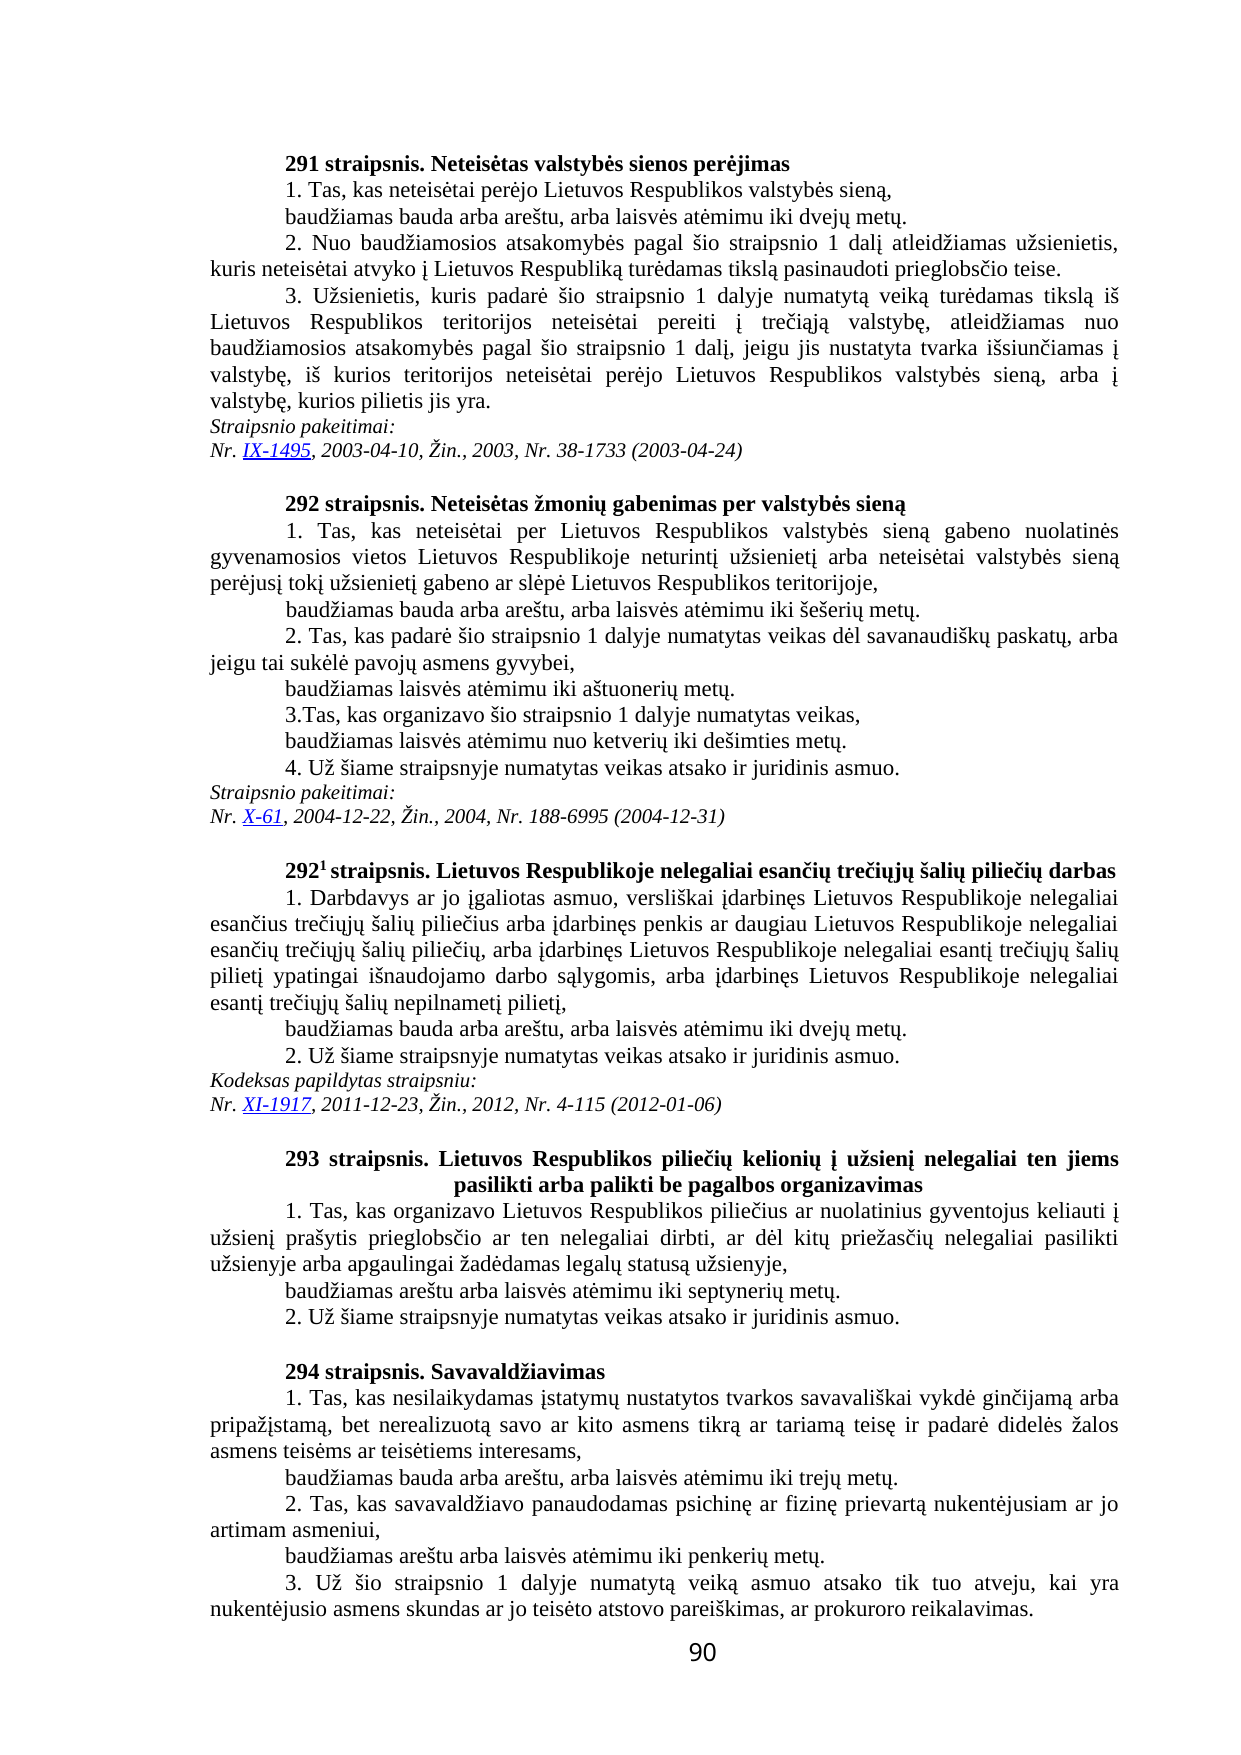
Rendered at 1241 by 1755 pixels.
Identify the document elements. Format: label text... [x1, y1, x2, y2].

text 4. Už šiame straipsnyje numatytas veikas atsako ir juridinis asmuo. [210, 754, 1120, 780]
text Kodeksas papildytas straipsniu: [210, 1068, 1120, 1092]
text 3. Užsienietis, kuris padarė šio straipsnio 1 dalyje numatytą veiką turėdamas tikslą iš Lietuvos Respublikos teritorijos neteisėtai pereiti į trečiąją valstybę, atleidžiamas nuo baudžiamosios atsakomybės pagal šio straipsnio 1 dalį, jeigu jis nustatyta tvarka išsiunčiamas į valstybę, iš kurios teritorijos neteisėtai perėjo Lietuvos Respublikos valstybės sieną, arba į valstybę, kurios pilietis jis yra. [210, 282, 1120, 413]
text 2921 straipsnis. Lietuvos Respublikoje nelegaliai esančių trečiųjų šalių piliečių darbas [285, 857, 1120, 883]
text 1. Tas, kas nesilaikydamas įstatymų nustatytos tvarkos savavališkai vykdė ginčijamą arba pripažįstamą, bet nerealizuotą savo ar kito asmens tikrą ar tariamą teisę ir padarė didelės žalos asmens teisėms ar teisėtiems interesams, [210, 1384, 1120, 1463]
text Nr. X-61, 2004-12-22, Žin., 2004, Nr. 188-6995 (2004-12-31) [210, 804, 1120, 828]
text 2. Už šiame straipsnyje numatytas veikas atsako ir juridinis asmuo. [210, 1042, 1120, 1068]
text Straipsnio pakeitimai: [210, 413, 1120, 438]
text 2. Nuo baudžiamosios atsakomybės pagal šio straipsnio 1 dalį atleidžiamas užsienietis, kuris neteisėtai atvyko į Lietuvos Respubliką turėdamas tikslą pasinaudoti prieglobsčio teise. [210, 229, 1120, 282]
text 2. Tas, kas padarė šio straipsnio 1 dalyje numatytas veikas dėl savanaudiškų paskatų, arba jeigu tai sukėlė pavojų asmens gyvybei, [210, 622, 1120, 675]
text baudžiamas bauda arba areštu, arba laisvės atėmimu iki dvejų metų. [210, 203, 1120, 229]
text 2. Tas, kas savavaldžiavo panaudodamas psichinę ar fizinę prievartą nukentėjusiam ar jo artimam asmeniui, [210, 1490, 1120, 1543]
text 1. Tas, kas organizavo Lietuvos Respublikos piliečius ar nuolatinius gyventojus keliauti į užsienį prašytis prieglobsčio ar ten nelegaliai dirbti, ar dėl kitų priežasčių nelegaliai pasilikti užsienyje arba apgaulingai žadėdamas legalų statusą užsienyje, [210, 1198, 1120, 1277]
text 294 straipsnis. Savavaldžiavimas [210, 1358, 1120, 1384]
text baudžiamas areštu arba laisvės atėmimu iki septynerių metų. [210, 1277, 1120, 1303]
text baudžiamas laisvės atėmimu nuo ketverių iki dešimties metų. [210, 728, 1120, 754]
text Straipsnio pakeitimai: [210, 780, 1120, 804]
text 3. Už šio straipsnio 1 dalyje numatytą veiką asmuo atsako tik tuo atveju, kai yra nukentėjusio asmens skundas ar jo teisėto atstovo pareiškimas, ar prokuroro reikalavimas. [210, 1569, 1120, 1622]
text baudžiamas laisvės atėmimu iki aštuonerių metų. [210, 675, 1120, 701]
text 2. Už šiame straipsnyje numatytas veikas atsako ir juridinis asmuo. [210, 1303, 1120, 1329]
text 1. Tas, kas neteisėtai per Lietuvos Respublikos valstybės sieną gabeno nuolatinės gyvenamosios vietos Lietuvos Respublikoje neturintį užsienietį arba neteisėtai valstybės sieną perėjusį tokį užsienietį gabeno ar slėpė Lietuvos Respublikos teritorijoje, [210, 517, 1120, 596]
text baudžiamas bauda arba areštu, arba laisvės atėmimu iki šešerių metų. [210, 596, 1120, 622]
text 292 straipsnis. Neteisėtas žmonių gabenimas per valstybės sieną [210, 490, 1120, 517]
text baudžiamas bauda arba areštu, arba laisvės atėmimu iki trejų metų. [210, 1463, 1120, 1490]
text 1. Tas, kas neteisėtai perėjo Lietuvos Respublikos valstybės sieną, [210, 176, 1120, 203]
text 1. Darbdavys ar jo įgaliotas asmuo, versliškai įdarbinęs Lietuvos Respublikoje nelegaliai esančius trečiųjų šalių piliečius arba įdarbinęs penkis ar daugiau Lietuvos Respublikoje nelegaliai esančių trečiųjų šalių piliečių, arba įdarbinęs Lietuvos Respublikoje nelegaliai esantį trečiųjų šalių pilietį ypatingai išnaudojamo darbo sąlygomis, arba įdarbinęs Lietuvos Respublikoje nelegaliai esantį trečiųjų šalių nepilnametį pilietį, [210, 883, 1120, 1015]
text 293 straipsnis. Lietuvos Respublikos piliečių kelionių į užsienį nelegaliai ten jiems pasilikti arba palikti be pagalbos organizavimas [285, 1145, 1120, 1198]
text 3.Tas, kas organizavo šio straipsnio 1 dalyje numatytas veikas, [210, 701, 1120, 728]
text 291 straipsnis. Neteisėtas valstybės sienos perėjimas [210, 150, 1120, 176]
text baudžiamas areštu arba laisvės atėmimu iki penkerių metų. [210, 1543, 1120, 1569]
text Nr. XI-1917, 2011-12-23, Žin., 2012, Nr. 4-115 (2012-01-06) [210, 1092, 1120, 1116]
text Nr. IX-1495, 2003-04-10, Žin., 2003, Nr. 38-1733 (2003-04-24) [210, 438, 1120, 462]
text baudžiamas bauda arba areštu, arba laisvės atėmimu iki dvejų metų. [210, 1015, 1120, 1042]
